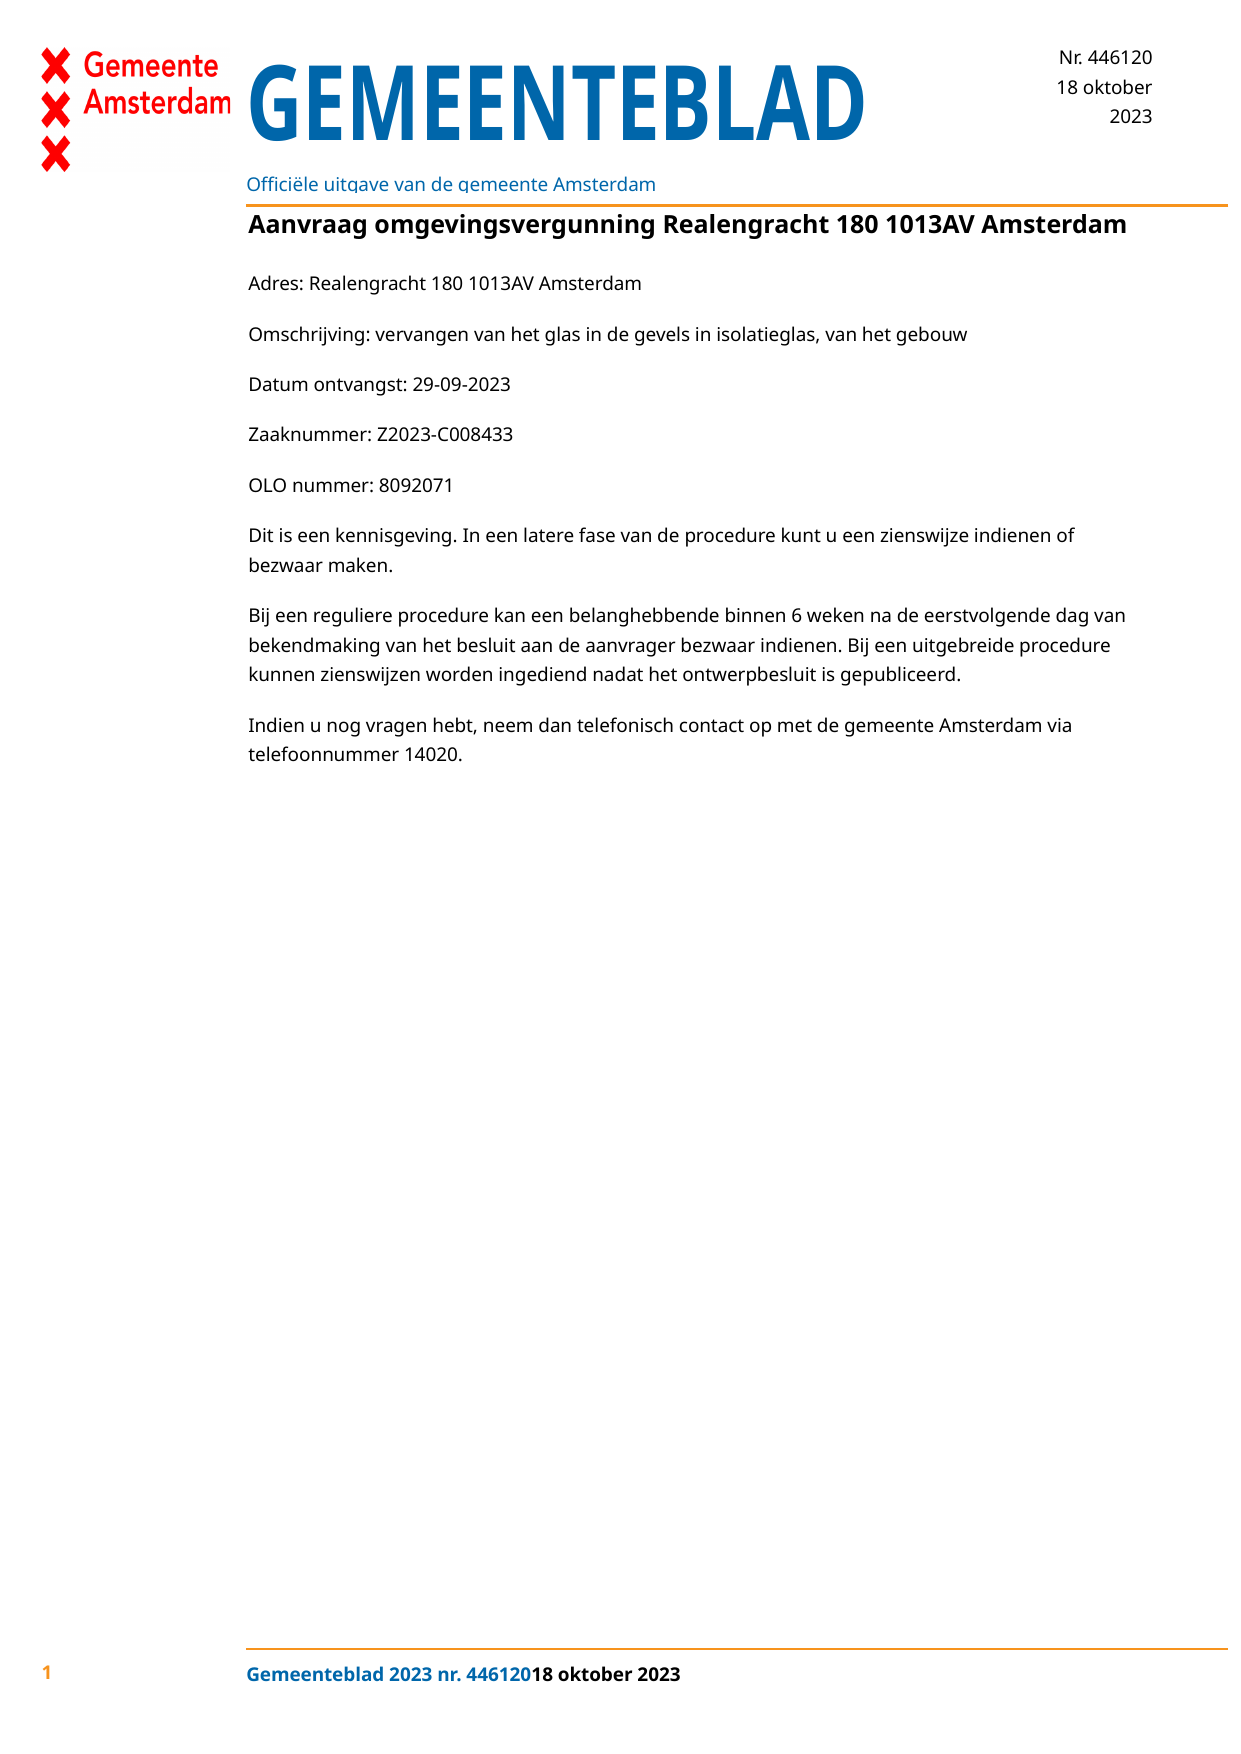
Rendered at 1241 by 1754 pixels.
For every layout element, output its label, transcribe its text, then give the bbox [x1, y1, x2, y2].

text Aanvraag omgevingsvergunning Realengracht 180 1013AV Amsterdam [248, 207, 1152, 241]
text Dit is een kennisgeving. In een latere fase van de procedure kunt u een zienswijze indienen of bezwaar maken. [248, 522, 1152, 578]
text Bij een reguliere procedure kan een belanghebbende binnen 6 weken na de eerstvolgende dag van bekendmaking van het besluit aan de aanvrager bezwaar indienen. Bij een uitgebreide procedure kunnen zienswijzen worden ingediend nadat het ontwerpbesluit is gepubliceerd. [248, 602, 1152, 687]
text OLO nummer: 8092071 [248, 472, 1152, 498]
text Omschrijving: vervangen van het glas in de gevels in isolatieglas, van het gebouw [248, 321, 1152, 346]
text Zaaknummer: Z2023-C008433 [248, 422, 1152, 447]
text Indien u nog vragen hebt, neem dan telefonisch contact op met de gemeente Amsterdam via telefoonnummer 14020. [248, 712, 1152, 767]
text Adres: Realengracht 180 1013AV Amsterdam [248, 270, 1152, 296]
picture [41, 47, 231, 172]
text Datum ontvangst: 29-09-2023 [248, 371, 1152, 397]
